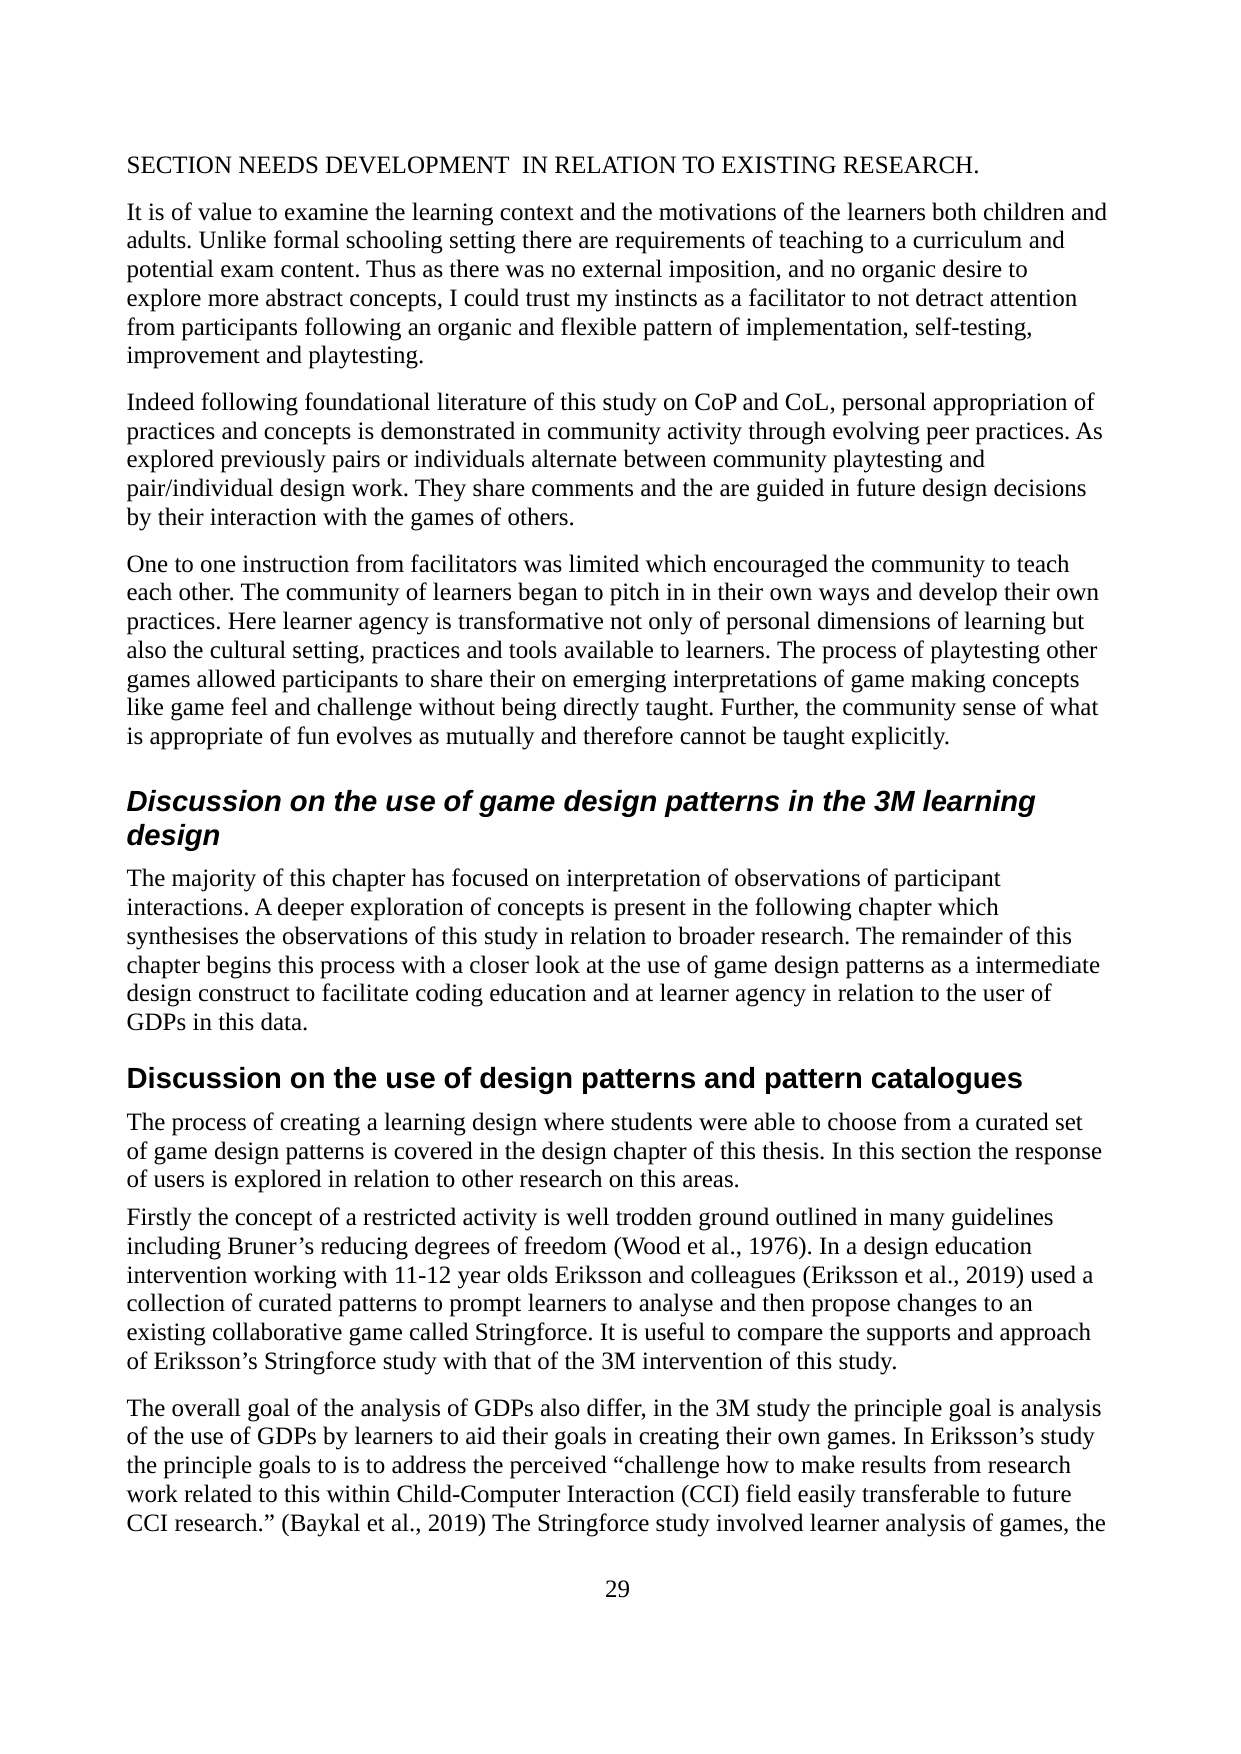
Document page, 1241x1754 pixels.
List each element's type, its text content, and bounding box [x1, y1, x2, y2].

subtitle Discussion on the use of game design patterns in the 3M learning design [126, 784, 1108, 851]
subtitle Discussion on the use of design patterns and pattern catalogues [126, 1061, 1108, 1094]
text SECTION NEEDS DEVELOPMENT IN RELATION TO EXISTING RESEARCH. [126, 150, 1108, 179]
text It is of value to examine the learning context and the motivations of the learners both children and adults. Unlike formal schooling setting there are requirements of teaching to a curriculum and potential exam content. Thus as there was no external imposition, and no organic desire to explore more abstract concepts, I could trust my instincts as a facilitator to not detract attention from participants following an organic and flexible pattern of implementation, self-testing, improvement and playtesting. [126, 197, 1108, 369]
text The overall goal of the analysis of GDPs also differ, in the 3M study the principle goal is analysis of the use of GDPs by learners to aid their goals in creating their own games. In Eriksson’s study the principle goals to is to address the perceived “challenge how to make results from research work related to this within Child-Computer Interaction (CCI) field easily transferable to future CCI research.” (Baykal et al., 2019) The Stringforce study involved learner analysis of games, the [126, 1393, 1108, 1536]
text One to one instruction from facilitators was limited which encouraged the community to teach each other. The community of learners began to pitch in in their own ways and develop their own practices. Here learner agency is transformative not only of personal dimensions of learning but also the cultural setting, practices and tools available to learners. The process of playtesting other games allowed participants to share their on emerging interpretations of game making concepts like game feel and challenge without being directly taught. Further, the community sense of what is appropriate of fun evolves as mutually and therefore cannot be taught explicitly. [126, 549, 1108, 750]
text The majority of this chapter has focused on interpretation of observations of participant interactions. A deeper exploration of concepts is present in the following chapter which synthesises the observations of this study in relation to broader research. The remainder of this chapter begins this process with a closer look at the use of game design patterns as a intermediate design construct to facilitate coding education and at learner agency in relation to the user of GDPs in this data. [126, 863, 1108, 1036]
text The process of creating a learning design where students were able to choose from a curated set of game design patterns is covered in the design chapter of this thesis. In this section the response of users is explored in relation to other research on this areas. [126, 1107, 1108, 1193]
text Firstly the concept of a restricted activity is well trodden ground outlined in many guidelines including Bruner’s reducing degrees of freedom (Wood et al., 1976). In a design education intervention working with 11-12 year olds Eriksson and colleagues (Eriksson et al., 2019) used a collection of curated patterns to prompt learners to analyse and then propose changes to an existing collaborative game called Stringforce. It is useful to compare the supports and approach of Eriksson’s Stringforce study with that of the 3M intervention of this study. [126, 1202, 1108, 1375]
text Indeed following foundational literature of this study on CoP and CoL, personal appropriation of practices and concepts is demonstrated in community activity through evolving peer practices. As explored previously pairs or individuals alternate between community playtesting and pair/individual design work. They share comments and the are guided in future design decisions by their interaction with the games of others. [126, 387, 1108, 531]
